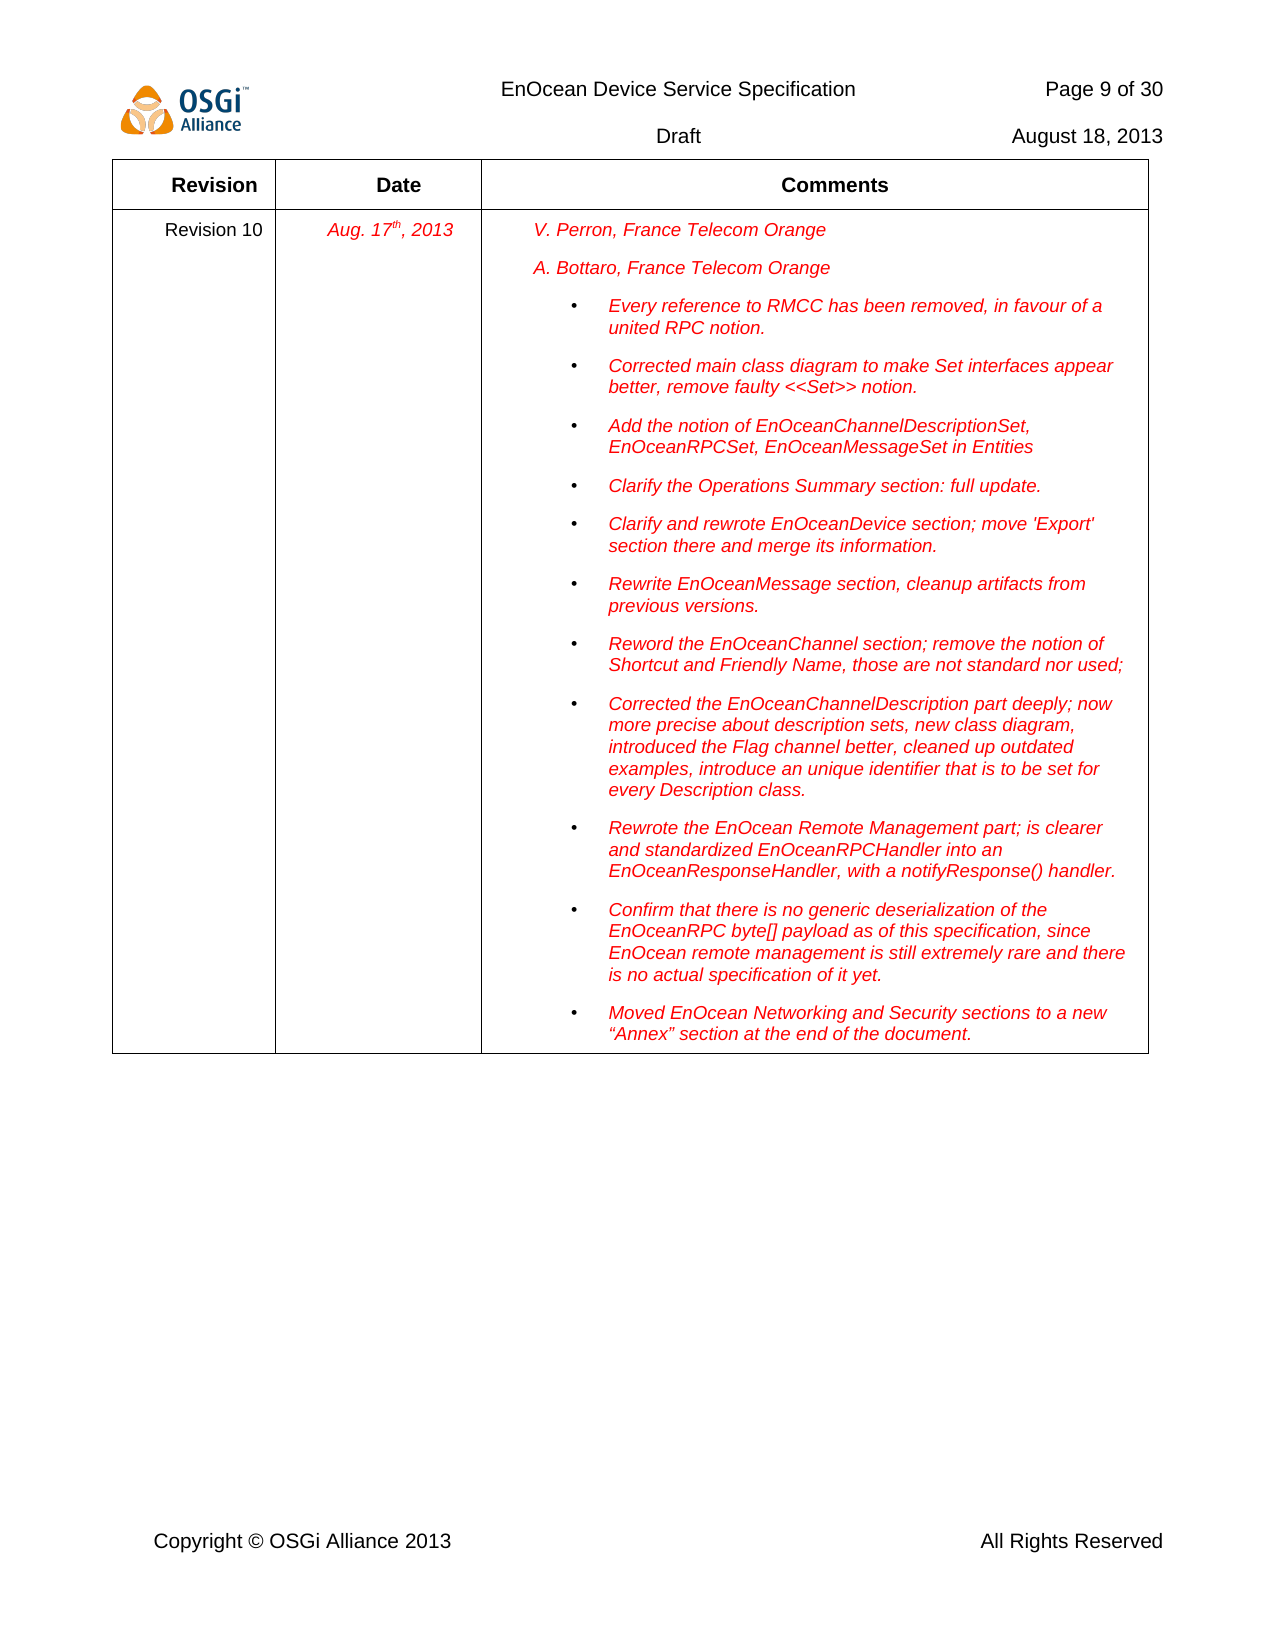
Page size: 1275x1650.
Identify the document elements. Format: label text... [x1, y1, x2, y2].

table_cell Aug. 17th, 2013 [276, 210, 481, 1053]
table_header Revision [113, 160, 275, 209]
table_header Comments [482, 160, 1148, 209]
table_cell Revision 10 [113, 210, 275, 1053]
table_cell V. Perron, France Telecom Orange A. Bottaro, France Telecom Orange Every reference to RMCC has been removed, in favour of a united RPC notion. Corrected main class diagram to make Set interfaces appear better, remove faulty <<Set>> notion. Add the notion of EnOceanChannelDescriptionSet, EnOceanRPCSet, EnOceanMessageSet in Entities Clarify the Operations Summary section: full update. Clarify and rewrote EnOceanDevice section; move 'Export' section there and merge its information. Rewrite EnOceanMessage section, cleanup artifacts from previous versions. Reword the EnOceanChannel section; remove the notion of Shortcut and Friendly Name, those are not standard nor used; Corrected the EnOceanChannelDescription part deeply; now more precise about description sets, new class diagram, introduced the Flag channel better, cleaned up outdated examples, introduce an unique identifier that is to be set for every Description class. Rewrote the EnOcean Remote Management part; is clearer and standardized EnOceanRPCHandler into an EnOceanResponseHandler, with a notifyResponse() handler. Confirm that there is no generic deserialization of the EnOceanRPC byte[] payload as of this specification, since EnOcean remote management is still extremely rare and there is no actual specification of it yet. Moved EnOcean Networking and Security sections to a new “Annex” section at the end of the document. [482, 210, 1148, 1053]
picture [113, 78, 257, 142]
table_header Date [276, 160, 481, 209]
